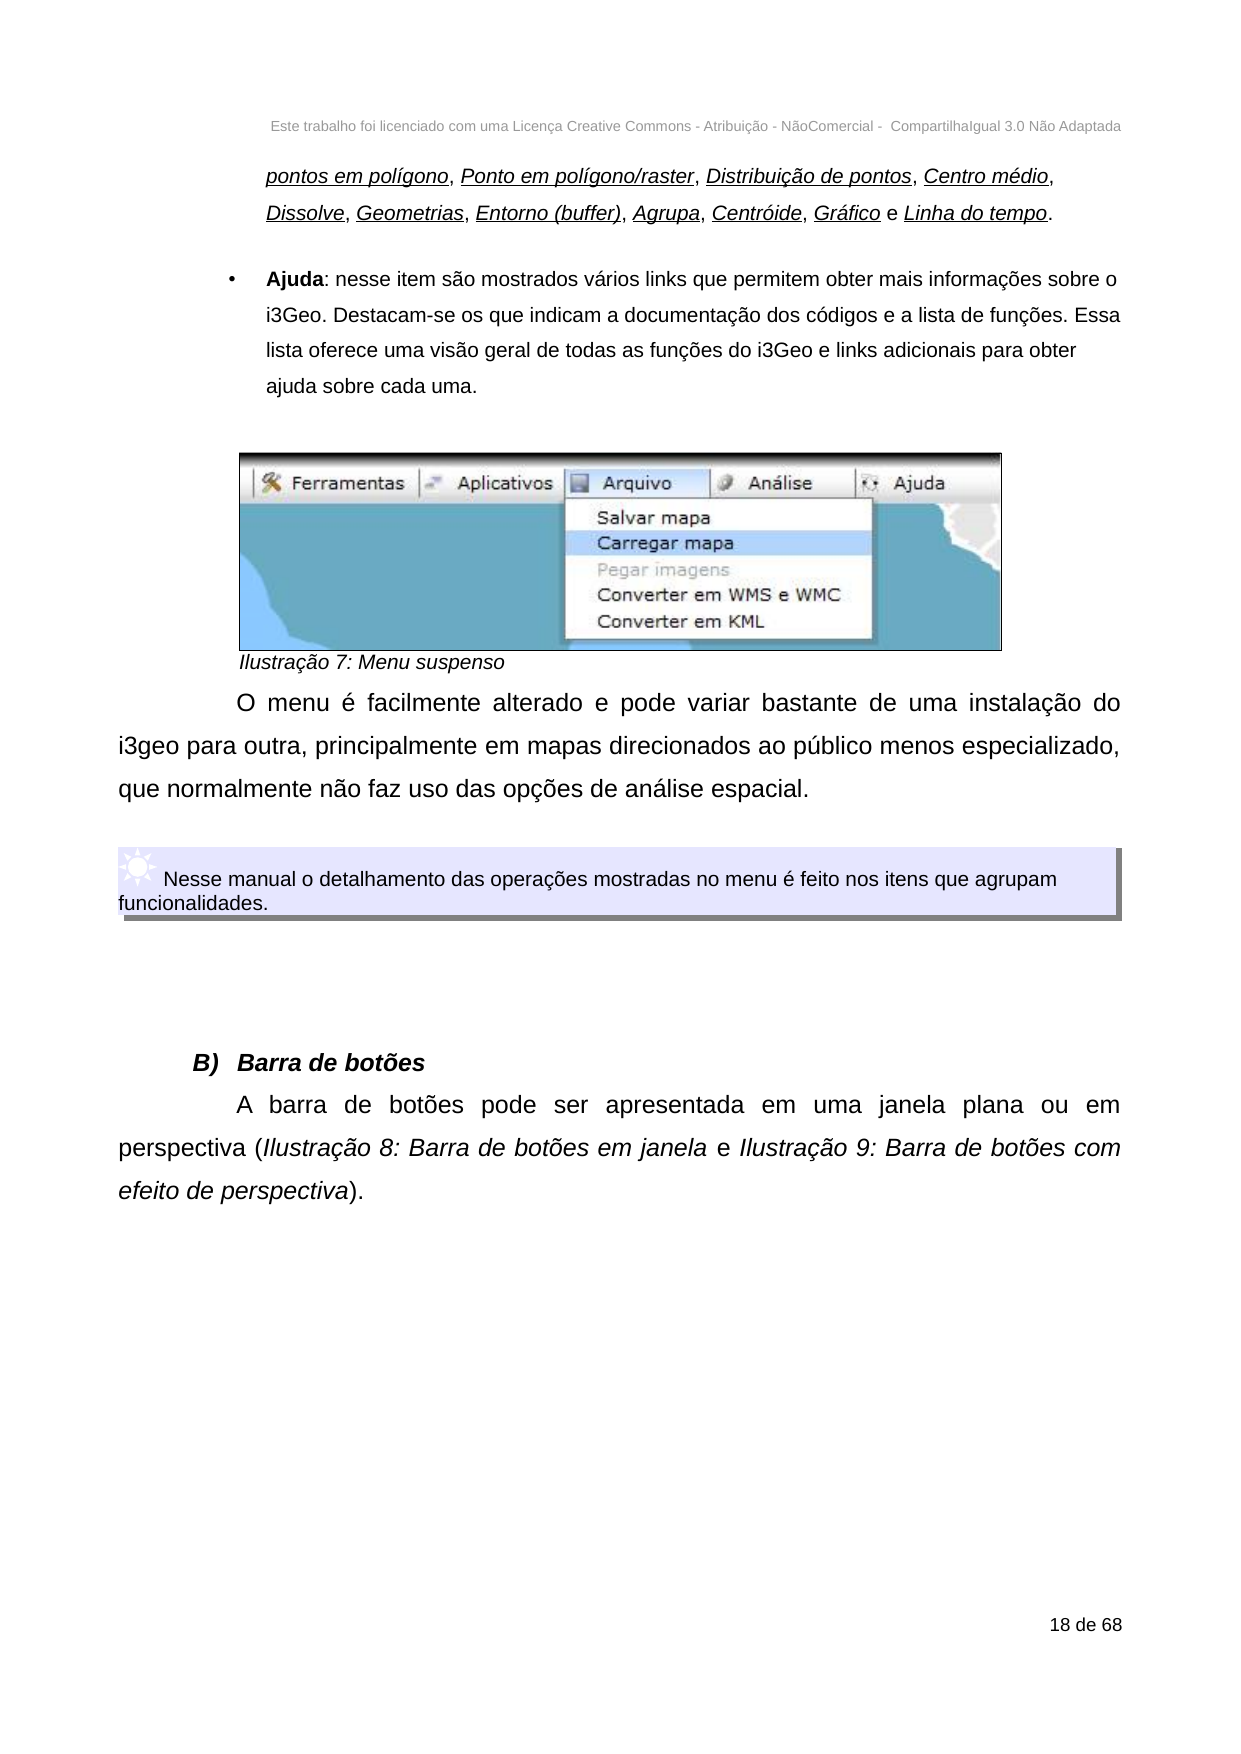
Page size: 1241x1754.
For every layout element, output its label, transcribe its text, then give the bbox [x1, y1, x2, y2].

text Nesse manual o detalhamento das operações mostradas no menu é feito nos itens que agrupam funcionalidades. [118, 847, 1116, 915]
text O menu é facilmente alterado e pode variar bastante de uma instalação do i3geo para outra, principalmente em mapas direcionados ao público menos especializado, que normalmente não faz uso das opções de análise espacial. [118, 440, 1122, 803]
picture [149, 864, 158, 870]
subtitle Barra de botões [163, 1048, 1122, 1077]
list Ajuda: nesse item são mostrados vários links que permitem obter mais informações sobre o i3Geo. Destacam-se os que indicam a documentação dos códigos e a lista de funções. Essa lista oferece uma visão geral de todas as funções do i3Geo e links adicionais para obter ajuda sobre cada uma. [228, 266, 1122, 398]
text Ilustração 7: Menu suspenso [239, 651, 1001, 674]
text A barra de botões pode ser apresentada em uma janela plana ou em perspectiva (Ilustração 8: Barra de botões em janela e Ilustração 9: Barra de botões com efeito de perspectiva). [118, 1089, 1122, 1204]
list pontos em polígono, Ponto em polígono/raster, Distribuição de pontos, Centro médio, Dissolve, Geometrias, Entorno (buffer), Agrupa, Centróide, Gráfico e Linha do tempo. [228, 164, 1122, 224]
picture [134, 847, 141, 856]
picture [118, 853, 152, 881]
picture [134, 878, 141, 887]
picture [240, 454, 1001, 650]
picture [143, 853, 152, 861]
